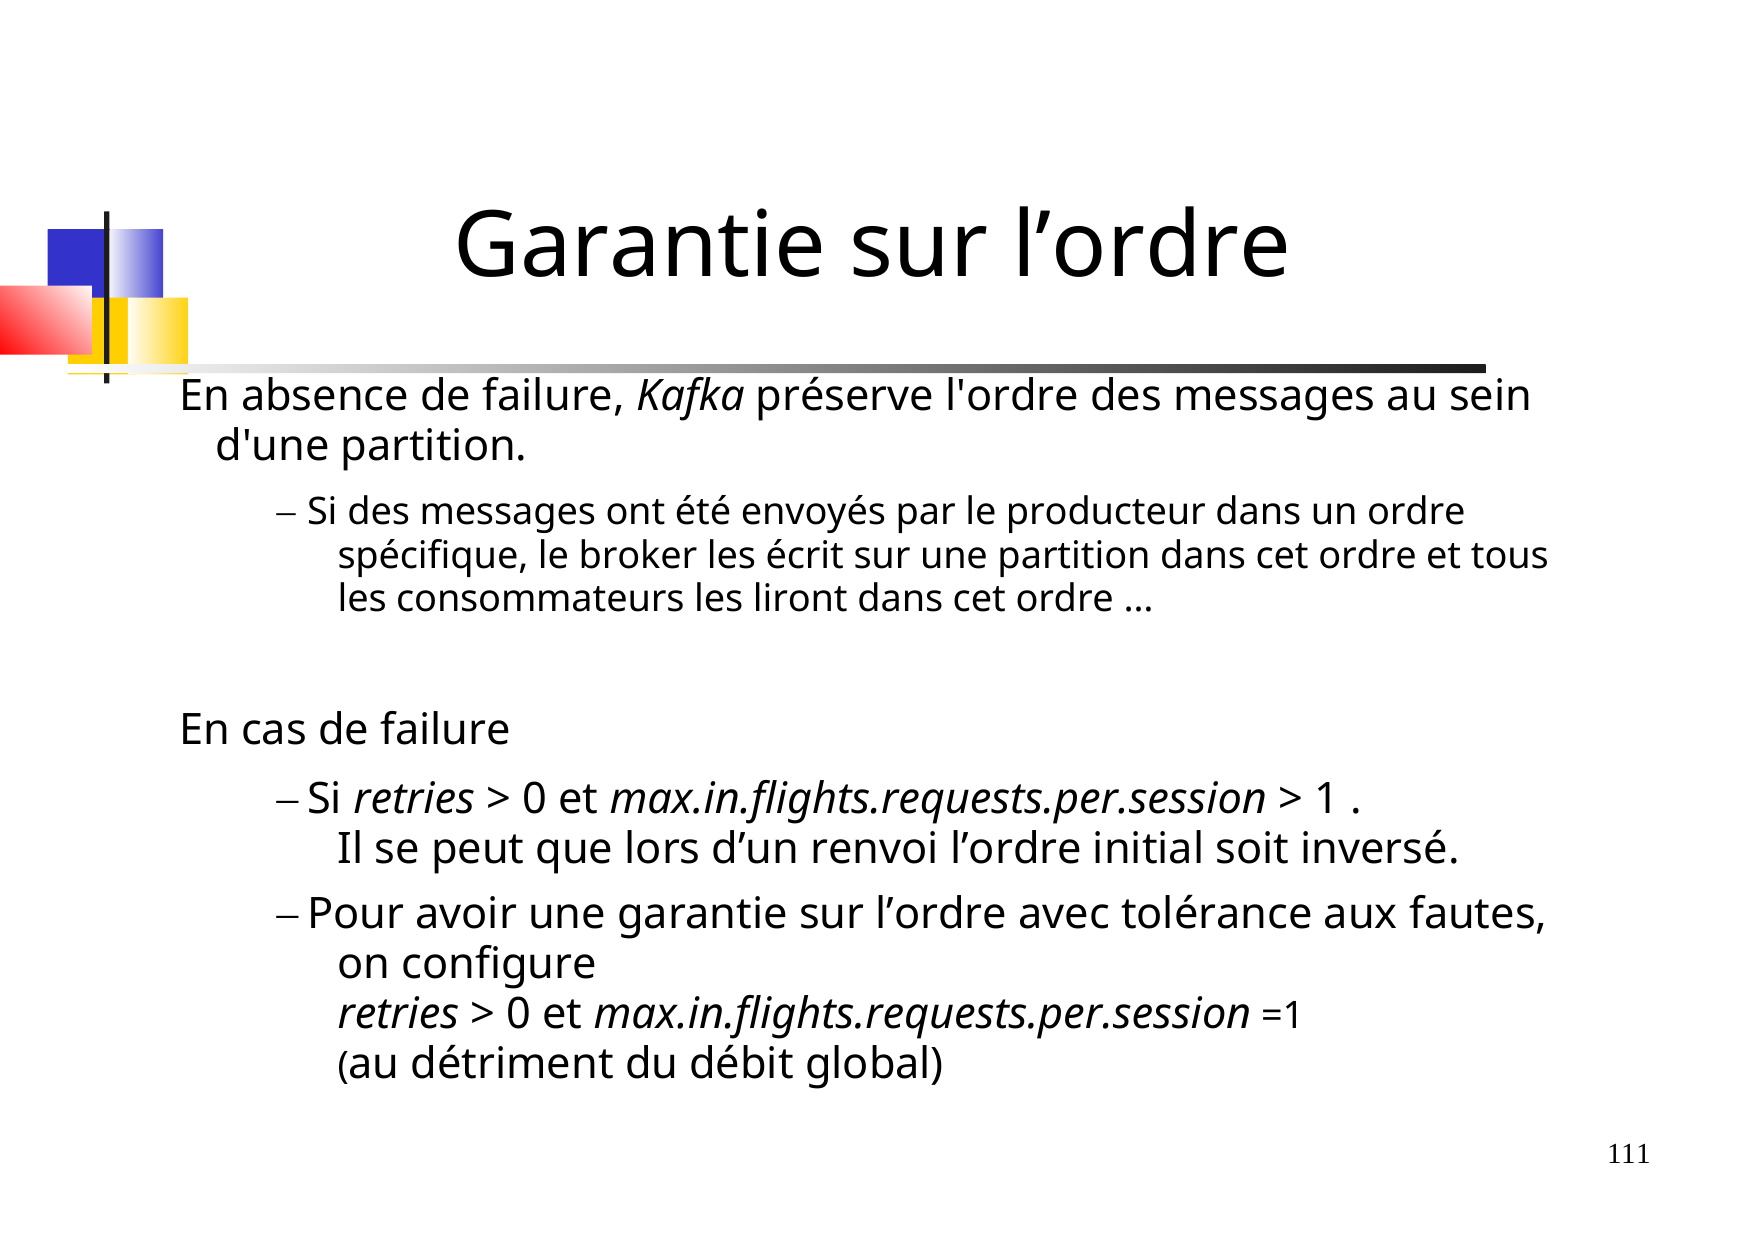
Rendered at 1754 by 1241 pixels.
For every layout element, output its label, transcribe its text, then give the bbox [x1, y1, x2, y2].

list En absence de failure, Kafka préserve l'ordre des messages au sein d'une partition. Si des messages ont été envoyés par le producteur dans un ordre spécifique, le broker les écrit sur une partition dans cet ordre et tous les consommateurs les liront dans cet ordre … En cas de failure Si retries > 0 et max.in.flights.requests.per.session > 1 . Il se peut que lors d’un renvoi l’ordre initial soit inversé. Pour avoir une garantie sur l’ordre avec tolérance aux fautes, on configure retries > 0 et max.in.flights.requests.per.session =1 (au détriment du débit global) [179, 371, 1567, 1091]
title Garantie sur l’ordre [179, 139, 1567, 351]
